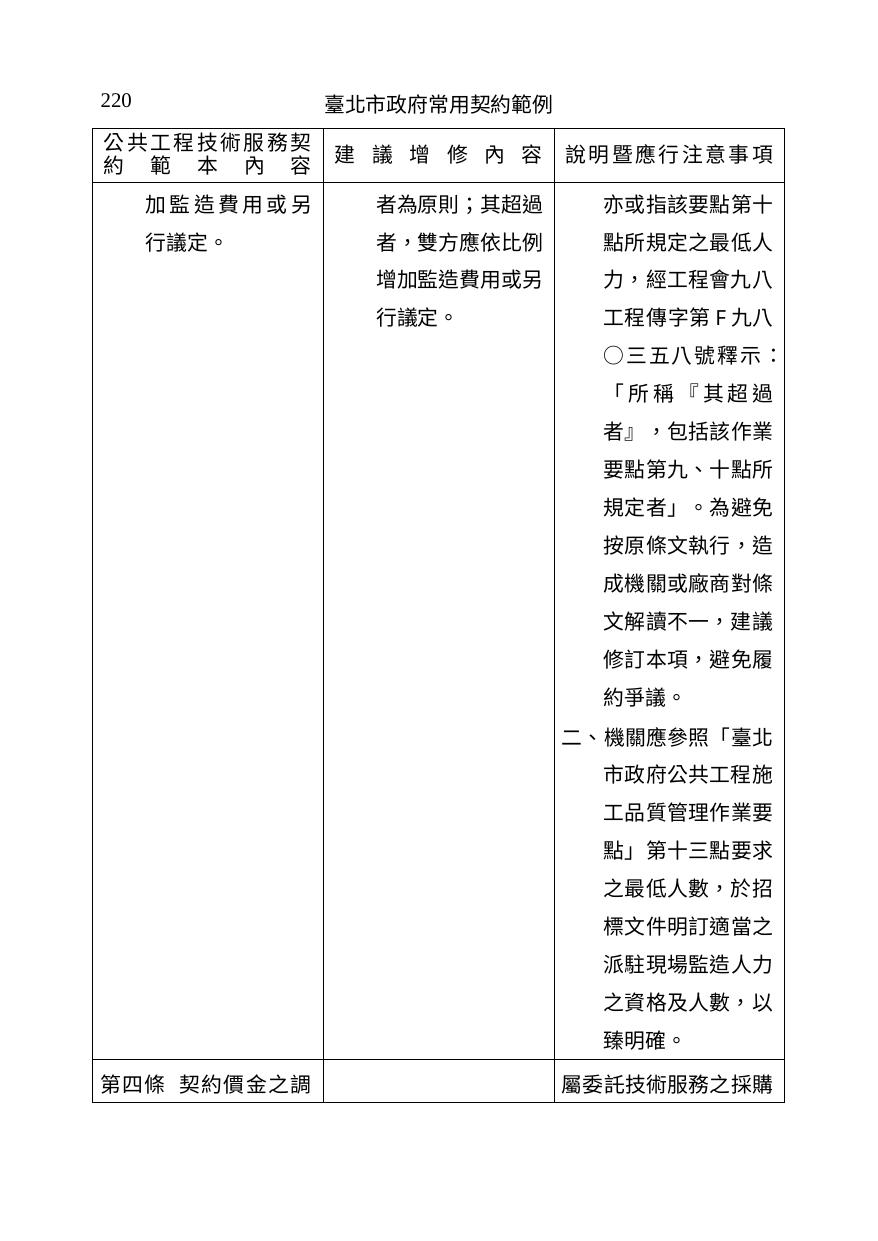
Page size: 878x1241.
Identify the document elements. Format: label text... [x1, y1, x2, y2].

table_header 公共工程技術服務契約範本內容 [93, 129, 323, 182]
table_header 建議增修內容 [324, 129, 554, 182]
table_header 說明暨應行注意事項 [555, 129, 784, 182]
table_cell [324, 1060, 554, 1102]
table_cell 者為原則；其超過者，雙方應依比例增加監造費用或另行議定。 [324, 183, 554, 1059]
table_cell 第四條 契約價金之調 [93, 1060, 323, 1102]
table_cell 亦或指該要點第十點所規定之最低人力，經工程會九八工程傳字第F九八○三五八號釋示：「所稱『其超過者』，包括該作業要點第九、十點所規定者」。為避免按原條文執行，造成機關或廠商對條文解讀不一，建議修訂本項，避免履約爭議。 二、機關應參照「臺北市政府公共工程施工品質管理作業要點」第十三點要求之最低人數，於招標文件明訂適當之派駐現場監造人力之資格及人數，以臻明確。 [555, 183, 784, 1059]
table_cell 屬委託技術服務之採購 [555, 1060, 784, 1102]
table_cell 加監造費用或另行議定。 [93, 183, 323, 1059]
